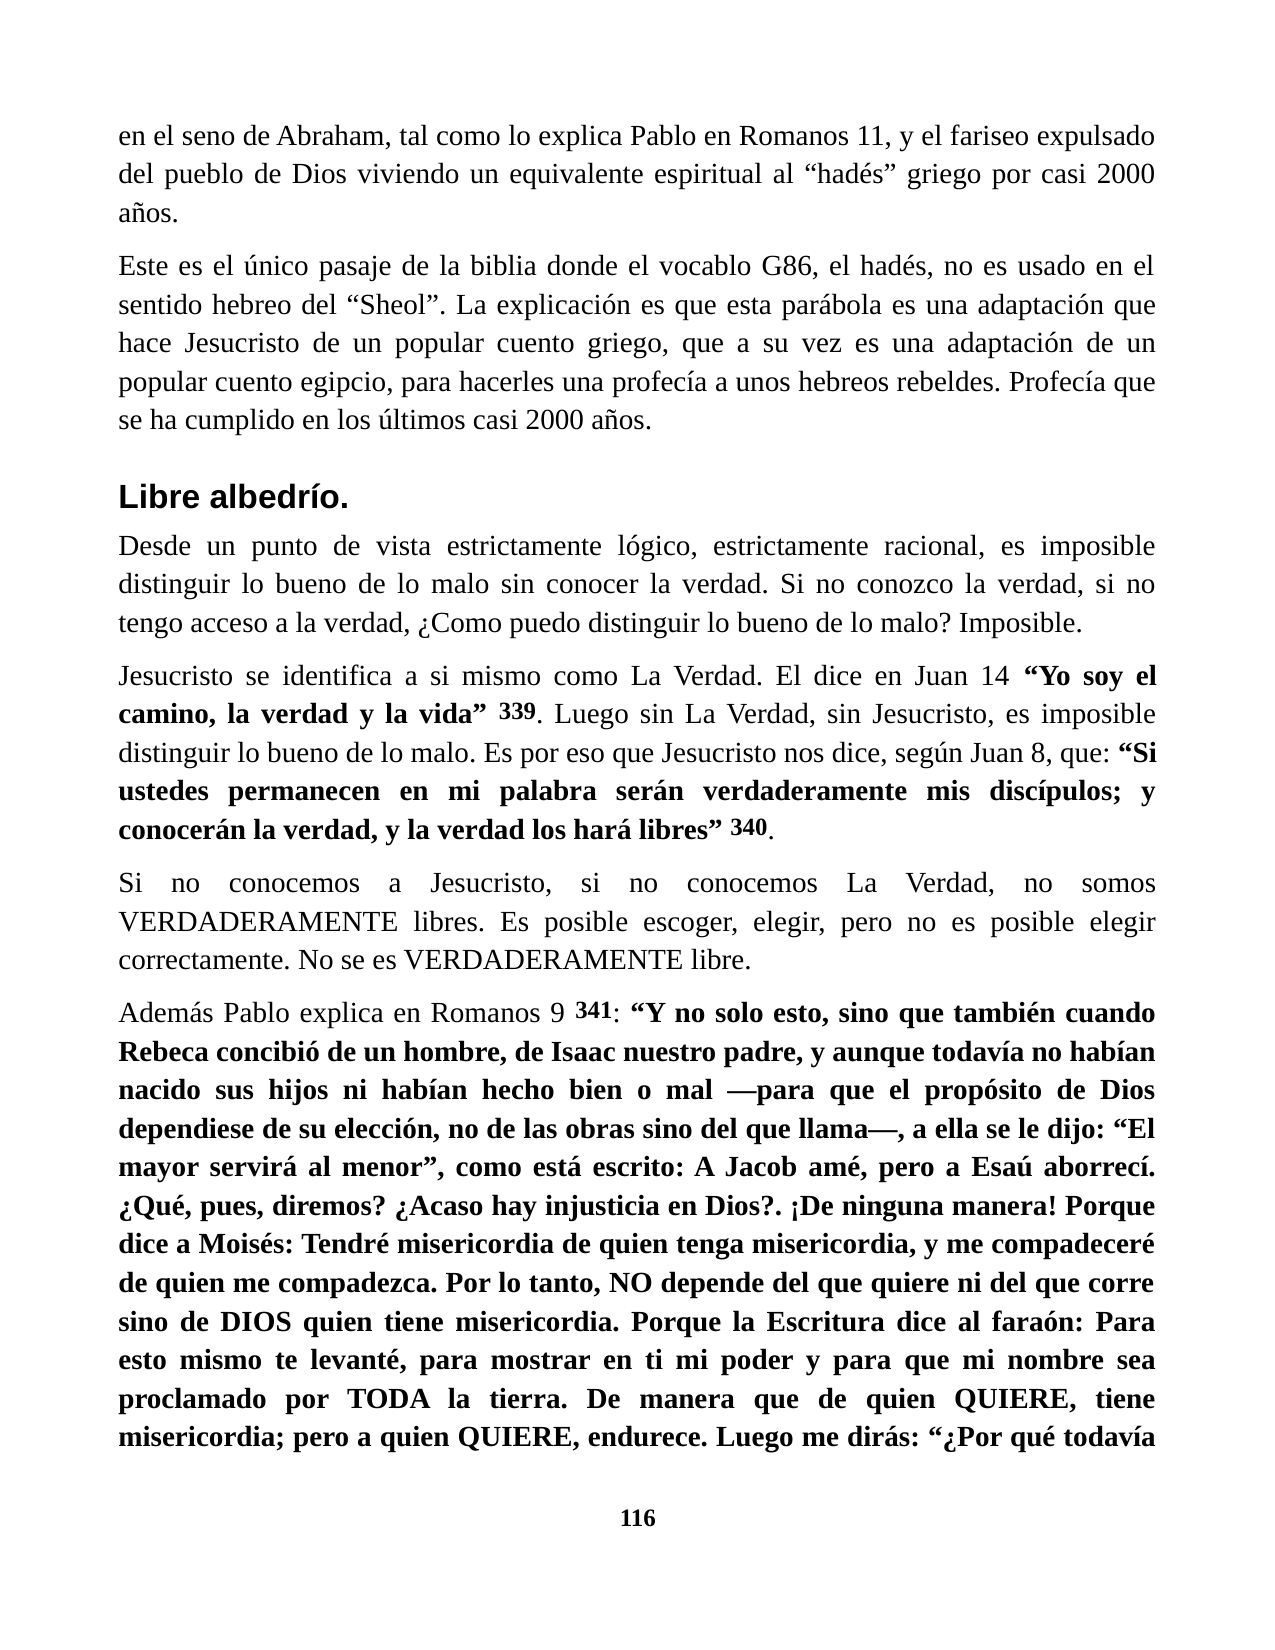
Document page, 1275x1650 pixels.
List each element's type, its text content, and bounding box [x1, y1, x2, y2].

text en el seno de Abraham, tal como lo explica Pablo en Romanos 11, y el fariseo expulsado del pueblo de Dios viviendo un equivalente espiritual al “hadés” griego por casi 2000 años. [118, 118, 1157, 229]
text Jesucristo se identifica a si mismo como La Verdad. El dice en Juan 14 “Yo soy el camino, la verdad y la vida” . Luego sin La Verdad, sin Jesucristo, es imposible distinguir lo bueno de lo malo. Es por eso que Jesucristo nos dice, según Juan 8, que: “Si ustedes permanecen en mi palabra serán verdaderamente mis discípulos; y conocerán la verdad, y la verdad los hará libres” . [118, 658, 1157, 846]
subtitle Libre albedrío. [118, 476, 1157, 515]
text Además Pablo explica en Romanos 9 : “Y no solo esto, sino que también cuando Rebeca concibió de un hombre, de Isaac nuestro padre, y aunque todavía no habían nacido sus hijos ni habían hecho bien o mal —para que el propósito de Dios dependiese de su elección, no de las obras sino del que llama—, a ella se le dijo: “El mayor servirá al menor”, como está escrito: A Jacob amé, pero a Esaú aborrecí. ¿Qué, pues, diremos? ¿Acaso hay injusticia en Dios?. ¡De ninguna manera! Porque dice a Moisés: Tendré misericordia de quien tenga misericordia, y me compadeceré de quien me compadezca. Por lo tanto, NO depende del que quiere ni del que corre sino de DIOS quien tiene misericordia. Porque la Escritura dice al faraón: Para esto mismo te levanté, para mostrar en ti mi poder y para que mi nombre sea proclamado por TODA la tierra. De manera que de quien QUIERE, tiene misericordia; pero a quien QUIERE, endurece. Luego me dirás: “¿Por qué todavía [118, 995, 1157, 1453]
text Desde un punto de vista estrictamente lógico, estrictamente racional, es imposible distinguir lo bueno de lo malo sin conocer la verdad. Si no conozco la verdad, si no tengo acceso a la verdad, ¿Como puedo distinguir lo bueno de lo malo? Imposible. [118, 528, 1157, 638]
text Si no conocemos a Jesucristo, si no conocemos La Verdad, no somos VERDADERAMENTE libres. Es posible escoger, elegir, pero no es posible elegir correctamente. No se es VERDADERAMENTE libre. [118, 865, 1157, 976]
text Este es el único pasaje de la biblia donde el vocablo G86, el hadés, no es usado en el sentido hebreo del “Sheol”. La explicación es que esta parábola es una adaptación que hace Jesucristo de un popular cuento griego, que a su vez es una adaptación de un popular cuento egipcio, para hacerles una profecía a unos hebreos rebeldes. Profecía que se ha cumplido en los últimos casi 2000 años. [118, 248, 1157, 436]
